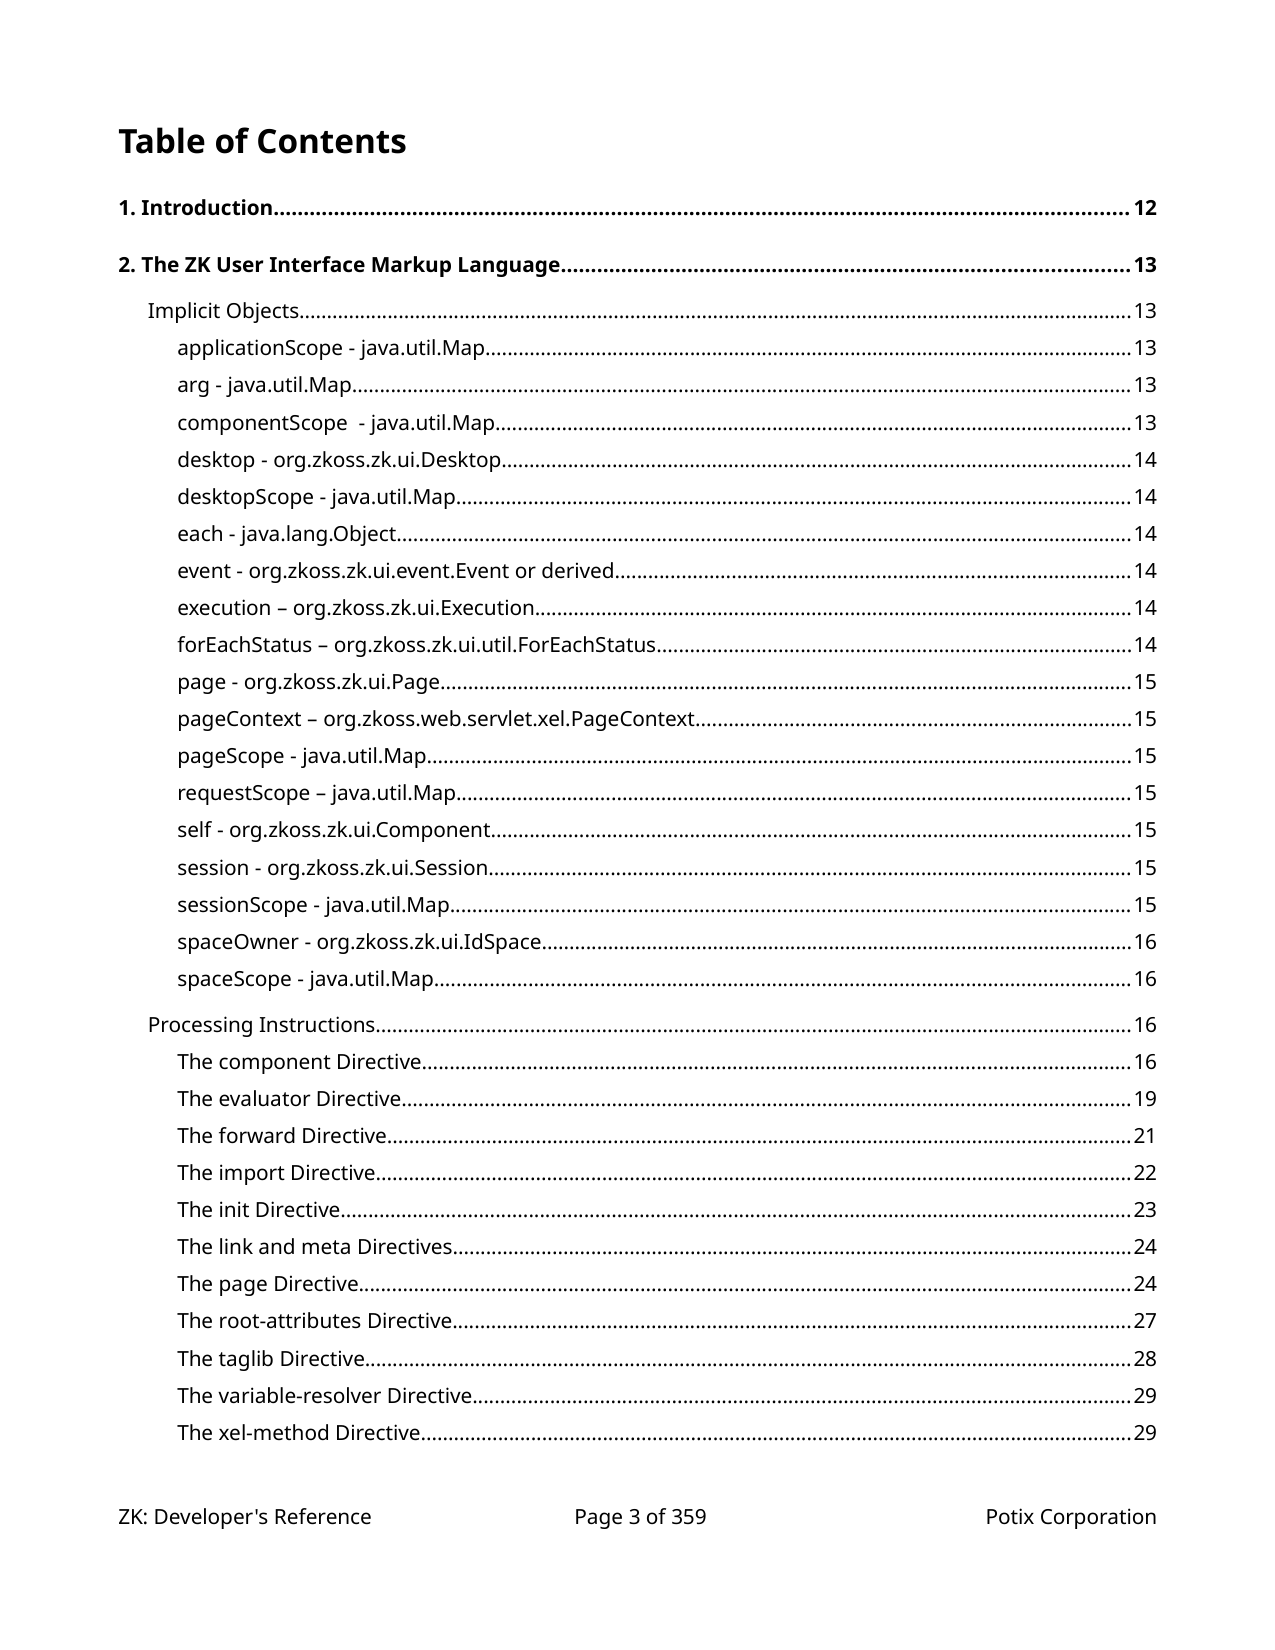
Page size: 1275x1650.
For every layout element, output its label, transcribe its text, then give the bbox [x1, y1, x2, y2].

text pageScope - java.util.Map 15 [177, 741, 1157, 770]
text sessionScope - java.util.Map 15 [177, 890, 1157, 918]
text applicationScope - java.util.Map 13 [177, 333, 1157, 362]
text session - org.zkoss.zk.ui.Session 15 [177, 853, 1157, 881]
text desktop - org.zkoss.zk.ui.Desktop 14 [177, 445, 1157, 473]
text desktopScope - java.util.Map 14 [177, 482, 1157, 510]
text The evaluator Directive 19 [177, 1084, 1157, 1112]
text 2. The ZK User Interface Markup Language 13 [118, 251, 1157, 279]
text The root-attributes Directive 27 [177, 1307, 1157, 1335]
text spaceScope - java.util.Map 16 [177, 964, 1157, 992]
text Implicit Objects 13 [148, 296, 1157, 325]
text forEachStatus – org.zkoss.zk.ui.util.ForEachStatus 14 [177, 630, 1157, 658]
text The init Directive 23 [177, 1195, 1157, 1223]
subtitle Table of Contents [118, 118, 1157, 163]
text Processing Instructions 16 [148, 1010, 1157, 1038]
text The variable-resolver Directive 29 [177, 1381, 1157, 1409]
text The link and meta Directives 24 [177, 1232, 1157, 1261]
text pageContext – org.zkoss.web.servlet.xel.PageContext 15 [177, 704, 1157, 733]
text page - org.zkoss.zk.ui.Page 15 [177, 667, 1157, 696]
text requestScope – java.util.Map 15 [177, 778, 1157, 807]
text The taglib Directive 28 [177, 1344, 1157, 1372]
text The page Directive 24 [177, 1269, 1157, 1298]
text each - java.lang.Object 14 [177, 519, 1157, 547]
text spaceOwner - org.zkoss.zk.ui.IdSpace 16 [177, 927, 1157, 955]
text componentScope - java.util.Map 13 [177, 408, 1157, 436]
text self - org.zkoss.zk.ui.Component 15 [177, 816, 1157, 844]
text The import Directive 22 [177, 1158, 1157, 1186]
text The forward Directive 21 [177, 1121, 1157, 1149]
text event - org.zkoss.zk.ui.event.Event or derived 14 [177, 556, 1157, 584]
text 1. Introduction 12 [118, 193, 1157, 221]
text The xel-method Directive 29 [177, 1418, 1157, 1446]
text execution – org.zkoss.zk.ui.Execution 14 [177, 593, 1157, 621]
text The component Directive 16 [177, 1047, 1157, 1075]
text arg - java.util.Map 13 [177, 371, 1157, 399]
